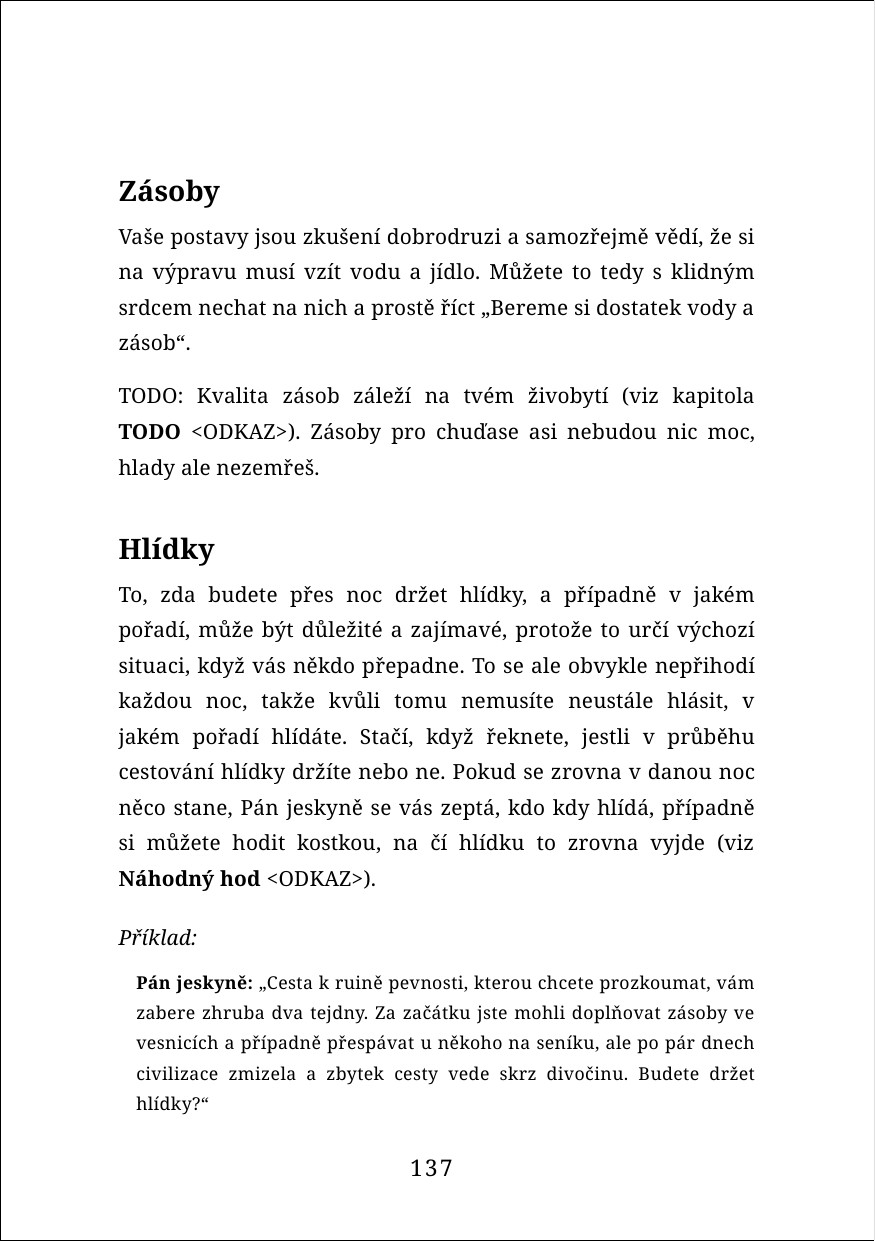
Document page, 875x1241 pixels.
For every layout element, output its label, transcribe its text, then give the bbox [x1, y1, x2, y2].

text Příklad: [118, 923, 756, 951]
text TODO: Kvalita zásob záleží na tvém živobytí (viz kapitola TODO <ODKAZ>). Zásoby pro chuďase asi nebudou nic moc, hlady ale nezemřeš. [118, 382, 756, 481]
subtitle Hlídky [118, 529, 756, 568]
text To, zda budete přes noc držet hlídky, a případně v jakém pořadí, může být důležité a zajímavé, protože to určí výchozí situaci, když vás někdo přepadne. To se ale obvykle nepřihodí každou noc, takže kvůli tomu nemusíte neustále hlásit, v jakém pořadí hlídáte. Stačí, když řeknete, jestli v průběhu cestování hlídky držíte nebo ne. Pokud se zrovna v danou noc něco stane, Pán jeskyně se vás zeptá, kdo kdy hlídá, případně si můžete hodit kostkou, na čí hlídku to zrovna vyjde (viz Náhodný hod <ODKAZ>). [118, 580, 756, 892]
text Vaše postavy jsou zkušení dobrodruzi a samozřejmě vědí, že si na výpravu musí vzít vodu a jídlo. Můžete to tedy s klidným srdcem nechat na nich a prostě říct „Bereme si dostatek vody a zásob“. [118, 222, 756, 357]
text Pán jeskyně: „Cesta k ruině pevnosti, kterou chcete prozkoumat, vám zabere zhruba dva tejdny. Za začátku jste mohli doplňovat zásoby ve vesnicích a případně přespávat u někoho na seníku, ale po pár dnech civilizace zmizela a zbytek cesty vede skrz divočinu. Budete držet hlídky?“ [136, 970, 756, 1115]
subtitle Zásoby [118, 172, 756, 210]
